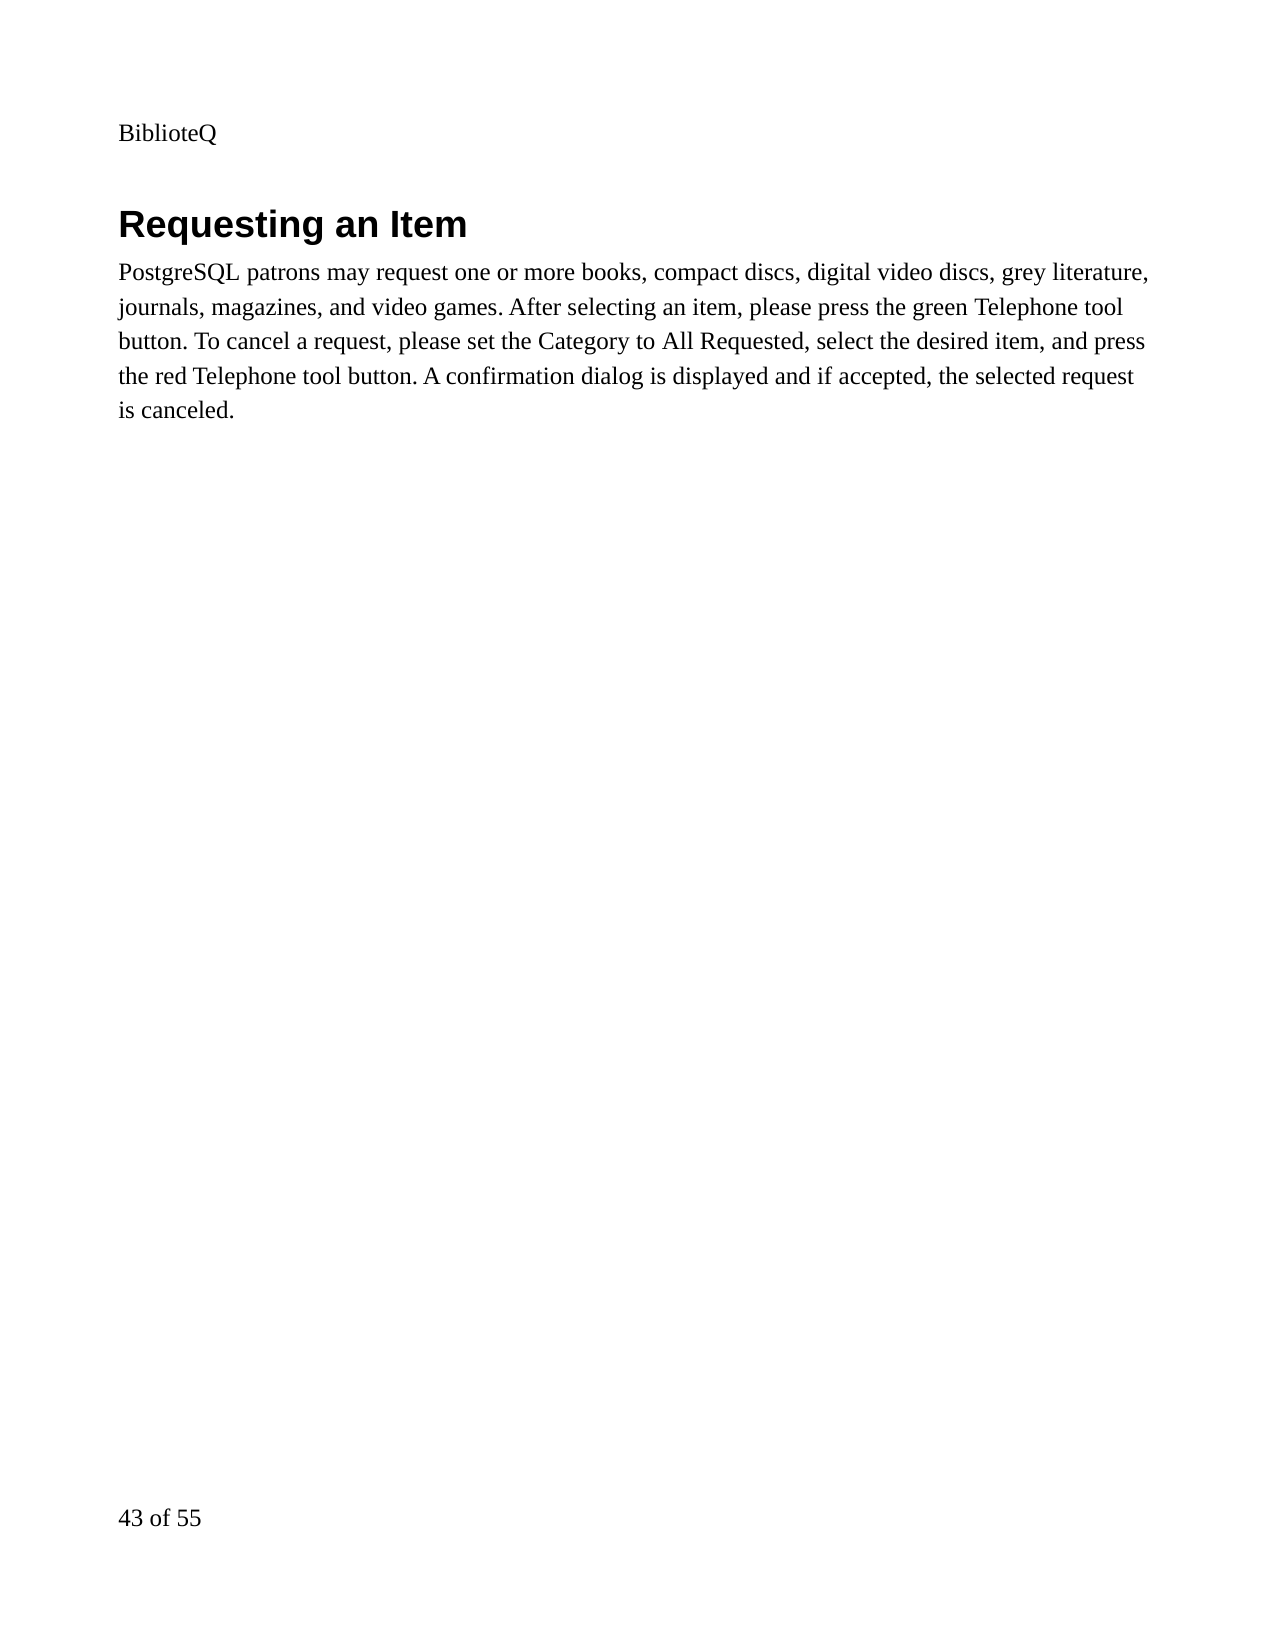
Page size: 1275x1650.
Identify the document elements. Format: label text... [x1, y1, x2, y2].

text PostgreSQL patrons may request one or more books, compact discs, digital video discs, grey literature, journals, magazines, and video games. After selecting an item, please press the green Telephone tool button. To cancel a request, please set the Category to All Requested, select the desired item, and press the red Telephone tool button. A confirmation dialog is displayed and if accepted, the selected request is canceled. [118, 257, 1157, 424]
subtitle Requesting an Item [118, 201, 1157, 245]
